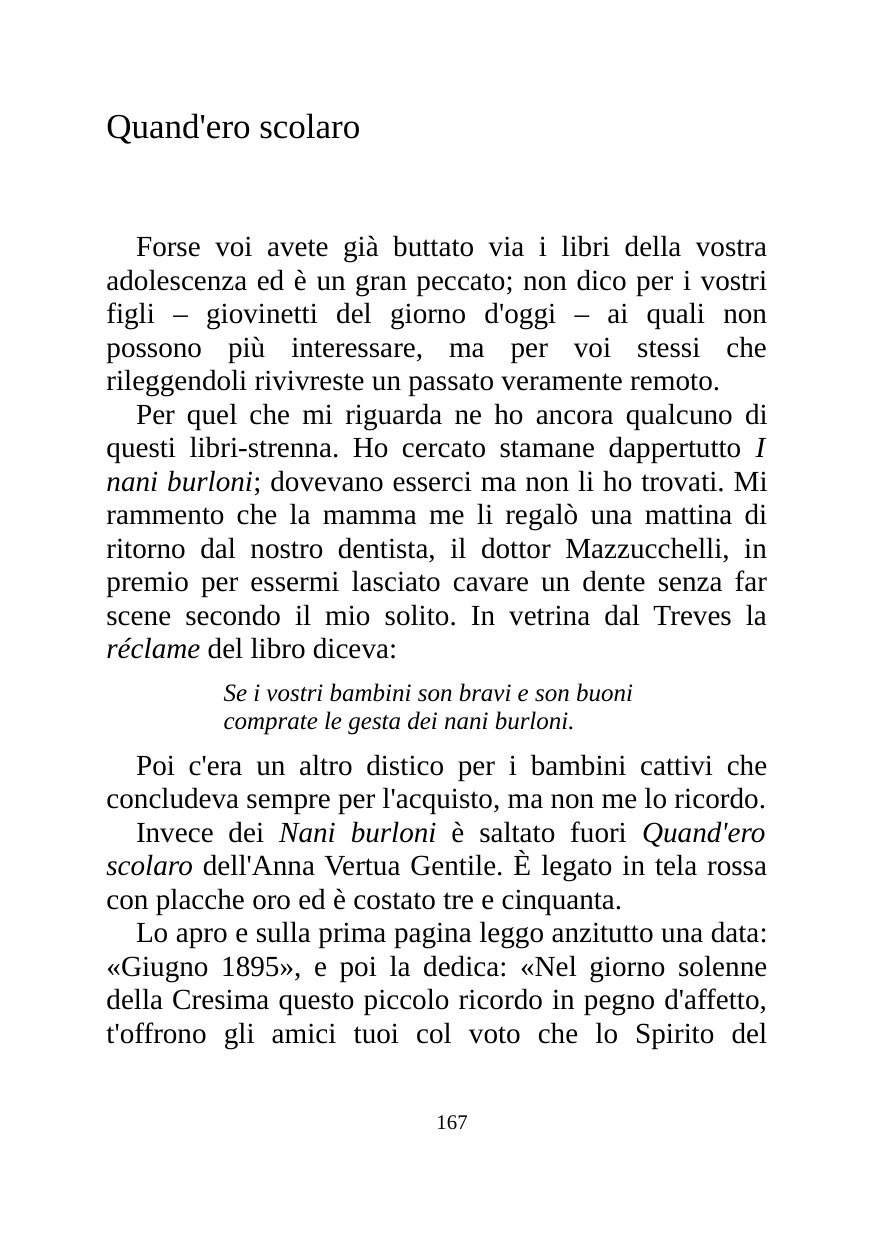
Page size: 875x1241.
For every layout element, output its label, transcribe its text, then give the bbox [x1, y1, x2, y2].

text Poi c'era un altro distico per i bambini cattivi che concludeva sempre per l'acquisto, ma non me lo ricordo. [106, 748, 768, 815]
text Forse voi avete già buttato via i libri della vostra adolescenza ed è un gran peccato; non dico per i vostri figli – giovinetti del giorno d'oggi – ai quali non possono più interessare, ma per voi stessi che rileggendoli rivivreste un passato veramente remoto. [106, 229, 768, 397]
text Per quel che mi riguarda ne ho ancora qualcuno di questi libri-strenna. Ho cercato stamane dappertutto I nani burloni; dovevano esserci ma non li ho trovati. Mi rammento che la mamma me li regalò una mattina di ritorno dal nostro dentista, il dottor Mazzucchelli, in premio per essermi lasciato cavare un dente senza far scene secondo il mio solito. In vetrina dal Treves la réclame del libro diceva: [106, 397, 768, 665]
text Invece dei Nani burloni è saltato fuori Quand'ero scolaro dell'Anna Vertua Gentile. È legato in tela rossa con placche oro ed è costato tre e cinquanta. [106, 815, 768, 915]
subtitle Quand'ero scolaro [106, 106, 768, 146]
text Lo apro e sulla prima pagina leggo anzitutto una data: «Giugno 1895», e poi la dedica: «Nel giorno solenne della Cresima questo piccolo ricordo in pegno d'affetto, t'offrono gli amici tuoi col voto che lo Spirito del [106, 915, 768, 1049]
text Se i vostri bambini son bravi e son buoni comprate le gesta dei nani burloni. [223, 678, 768, 735]
